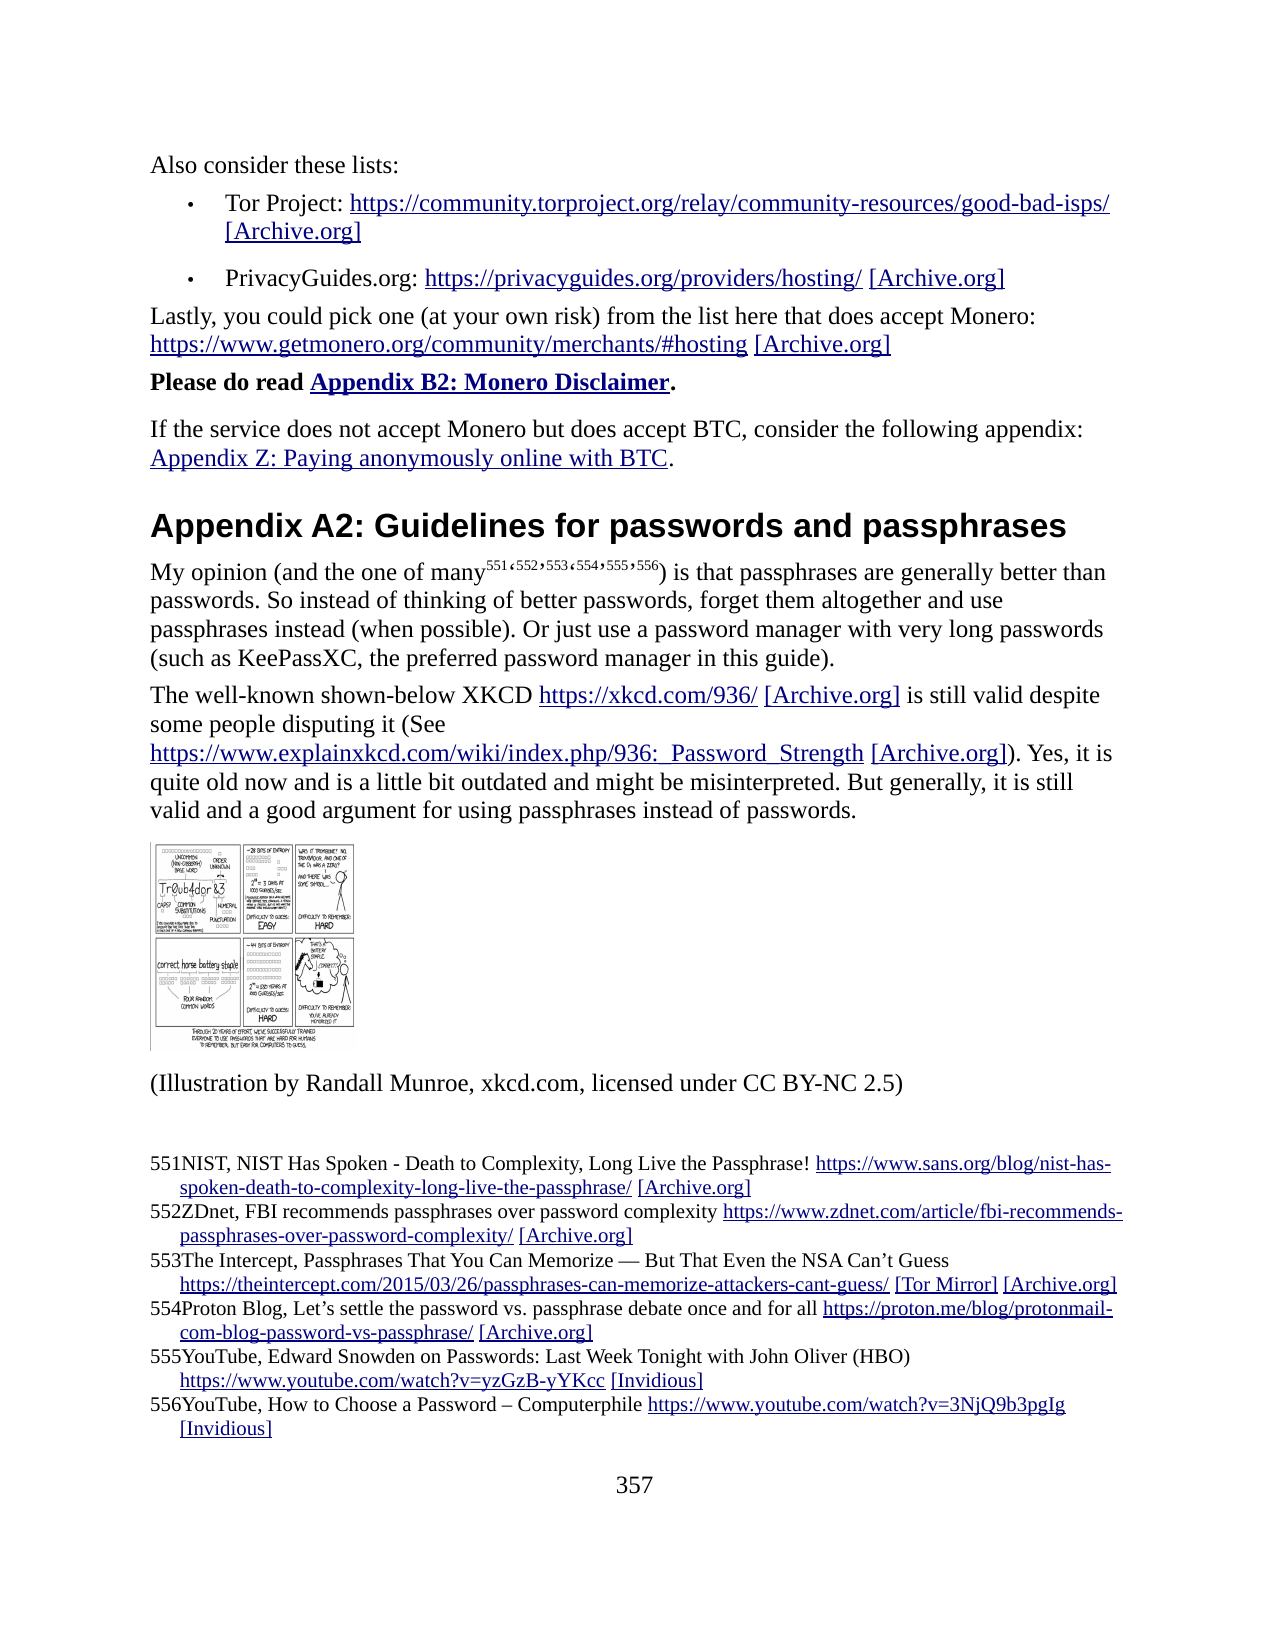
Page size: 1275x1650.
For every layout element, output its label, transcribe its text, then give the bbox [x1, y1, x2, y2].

picture [150, 842, 359, 1051]
text Proton Blog, Let’s settle the password vs. passphrase debate once and for all https://proton.me/blog/protonmail-com-blog-password-vs-passphrase/ [Archive.org] [150, 1296, 1125, 1344]
text If the service does not accept Monero but does accept BTC, consider the following appendix: Appendix Z: Paying anonymously online with BTC. [150, 414, 1125, 471]
text YouTube, Edward Snowden on Passwords: Last Week Tonight with John Oliver (HBO) https://www.youtube.com/watch?v=yzGzB-yYKcc [Invidious] [150, 1344, 1125, 1392]
text YouTube, How to Choose a Password – Computerphile https://www.youtube.com/watch?v=3NjQ9b3pgIg [Invidious] [150, 1392, 1125, 1440]
text Lastly, you could pick one (at your own risk) from the list here that does accept Monero: https://www.getmonero.org/community/merchants/#hosting [Archive.org] [150, 301, 1125, 358]
text NIST, NIST Has Spoken - Death to Complexity, Long Live the Passphrase! https://www.sans.org/blog/nist-has-spoken-death-to-complexity-long-live-the-passphrase/ [Archive.org] [150, 1151, 1125, 1199]
list Tor Project: https://community.torproject.org/relay/community-resources/good-bad-isps/ [Archive.org] [187, 188, 1125, 245]
subtitle Appendix A2: Guidelines for passwords and passphrases [150, 505, 1125, 544]
text My opinion (and the one of many‘’‘’’) is that passphrases are generally better than passwords. So instead of thinking of better passwords, forget them altogether and use passphrases instead (when possible). Or just use a password manager with very long passwords (such as KeePassXC, the preferred password manager in this guide). [150, 557, 1125, 672]
list PrivacyGuides.org: https://privacyguides.org/providers/hosting/ [Archive.org] [187, 263, 1125, 292]
text The well-known shown-below XKCD https://xkcd.com/936/ [Archive.org] is still valid despite some people disputing it (See https://www.explainxkcd.com/wiki/index.php/936:_Password_Strength [Archive.org]). Yes, it is quite old now and is a little bit outdated and might be misinterpreted. But generally, it is still valid and a good argument for using passphrases instead of passwords. [150, 681, 1125, 824]
text Please do read Appendix B2: Monero Disclaimer. [150, 367, 1125, 396]
text Also consider these lists: [150, 150, 1125, 179]
text ZDnet, FBI recommends passphrases over password complexity https://www.zdnet.com/article/fbi-recommends-passphrases-over-password-complexity/ [Archive.org] [150, 1199, 1125, 1247]
text The Intercept, Passphrases That You Can Memorize — But That Even the NSA Can’t Guess https://theintercept.com/2015/03/26/passphrases-can-memorize-attackers-cant-guess/ [Tor Mirror] [Archive.org] [150, 1247, 1125, 1296]
text (Illustration by Randall Munroe, xkcd.com, licensed under CC BY-NC 2.5) [150, 1068, 1125, 1097]
